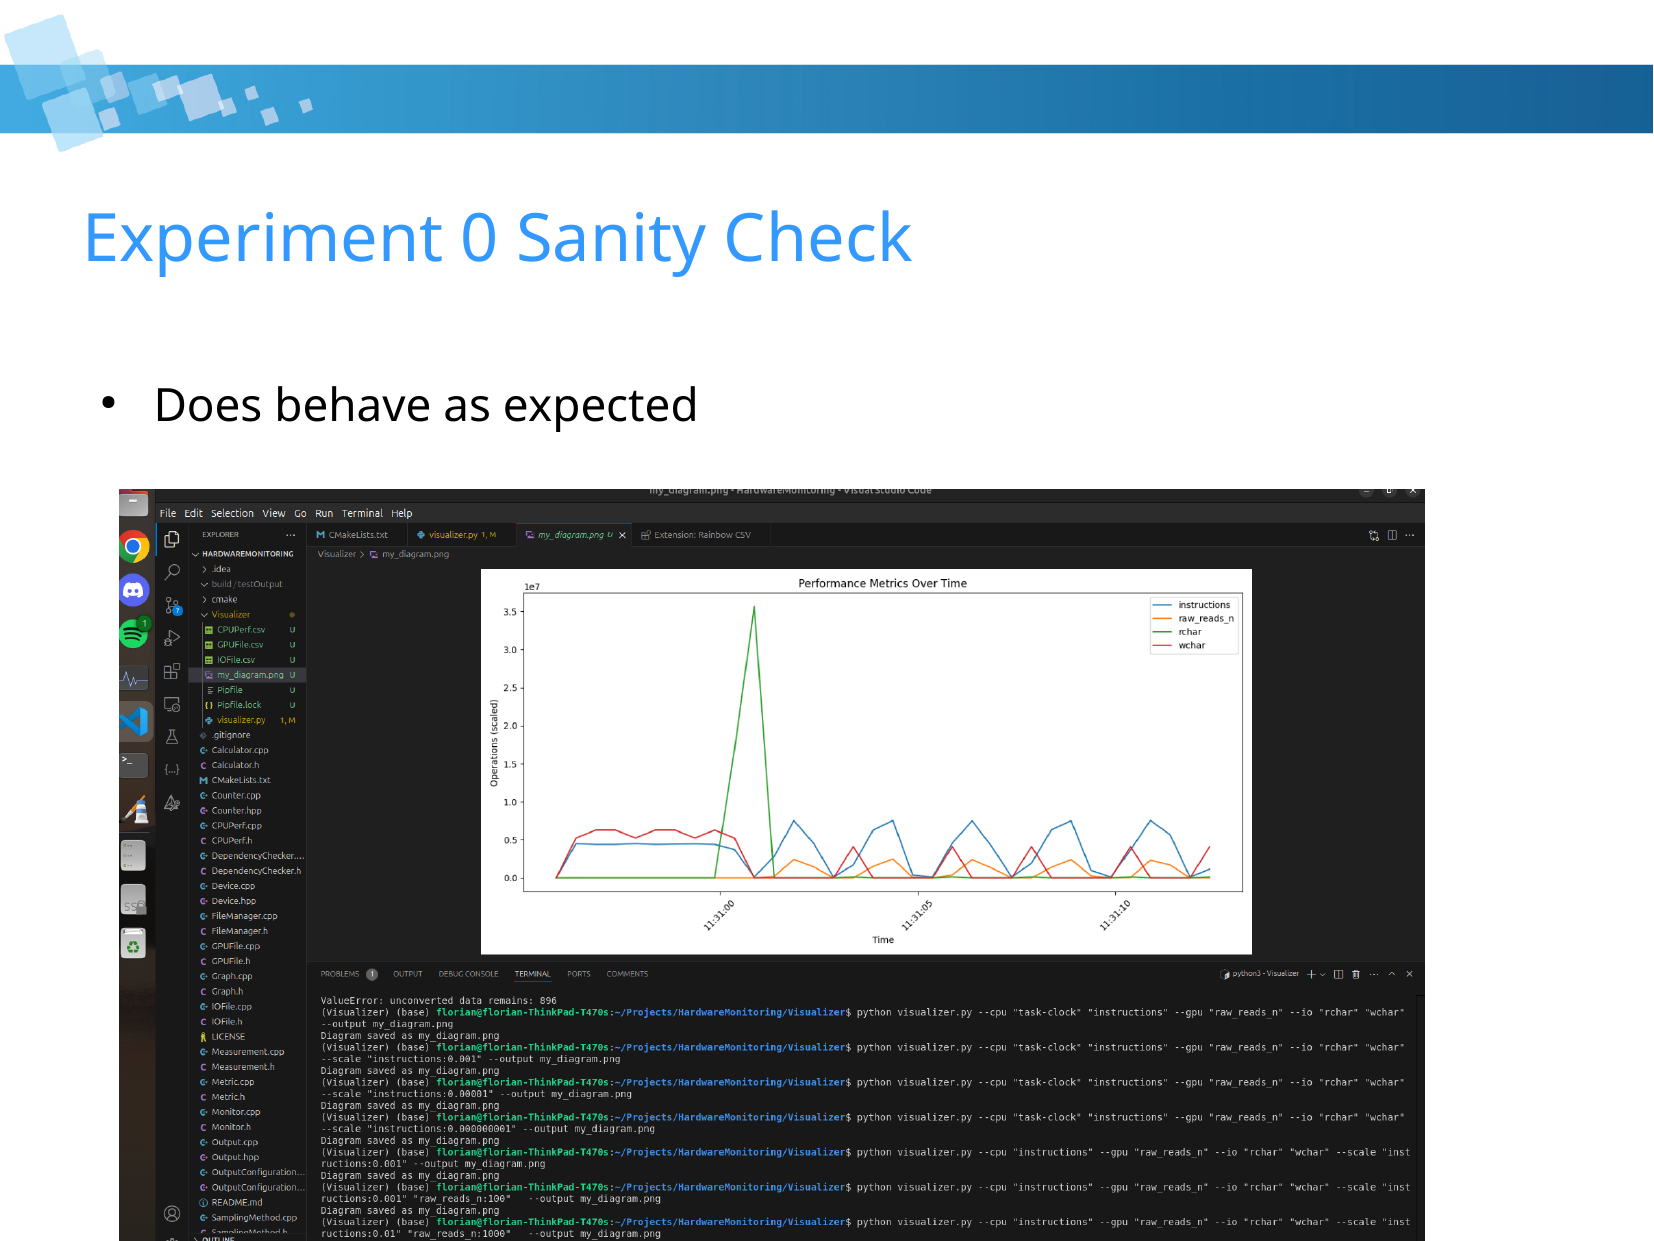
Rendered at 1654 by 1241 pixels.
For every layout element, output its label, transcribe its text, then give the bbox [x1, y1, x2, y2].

list Does behave as expected [82, 372, 1571, 1093]
title Experiment 0 Sanity Check [82, 132, 1571, 340]
picture [0, 0, 1653, 1241]
